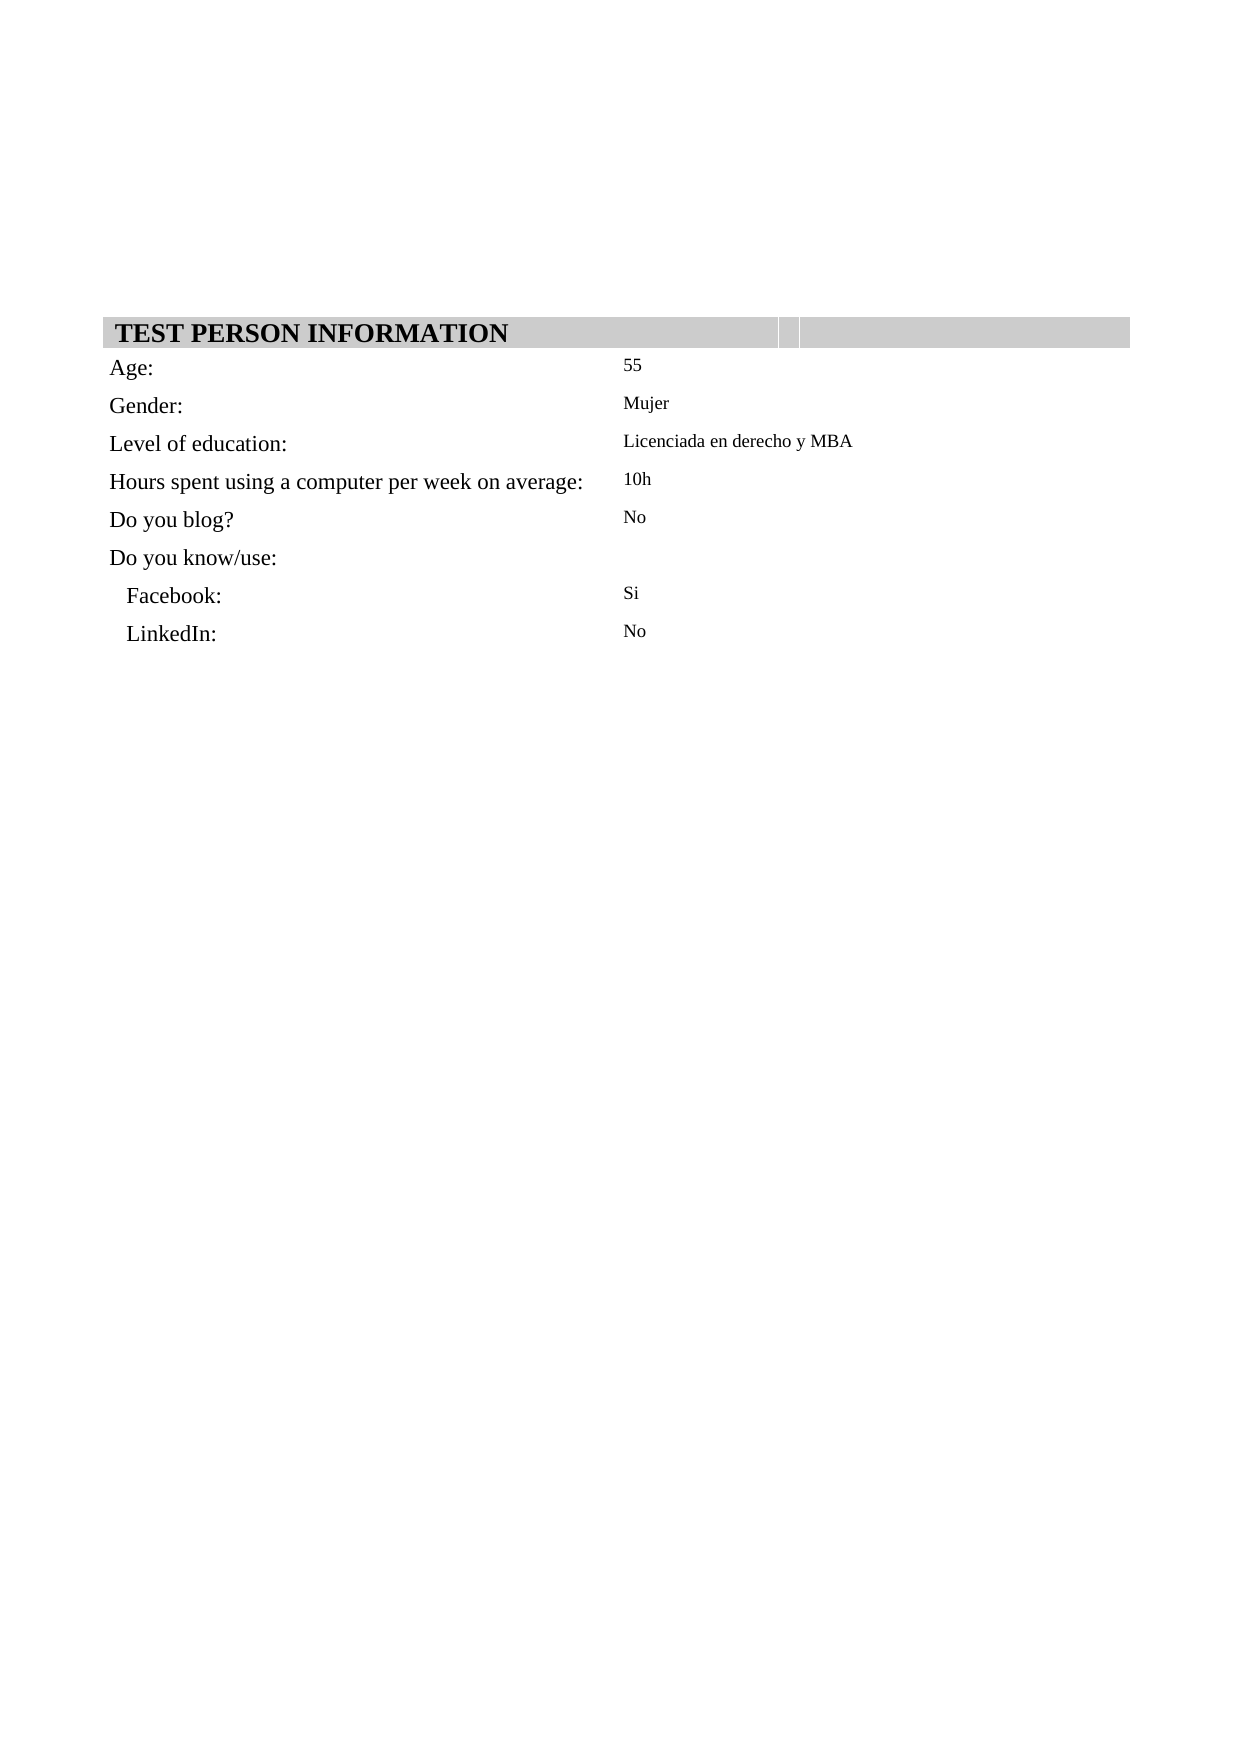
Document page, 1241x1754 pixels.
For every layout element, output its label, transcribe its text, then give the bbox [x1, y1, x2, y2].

table_cell [904, 150, 925, 317]
table_cell [103, 150, 617, 317]
table_cell [946, 317, 967, 348]
table_cell [967, 317, 1089, 348]
table_cell [841, 150, 862, 317]
table_cell [617, 539, 1130, 576]
table_cell 10h [617, 463, 1130, 500]
table_cell No [617, 500, 1130, 538]
table_cell [904, 317, 925, 348]
table_cell [925, 317, 946, 348]
table_cell [758, 317, 778, 348]
table_cell Facebook: [103, 576, 617, 614]
table_cell [841, 317, 862, 348]
table_cell Licenciada en derecho y MBA [617, 424, 1130, 462]
table_cell [758, 150, 778, 317]
table_cell [779, 150, 799, 317]
table_cell [820, 317, 841, 348]
table_cell [779, 317, 799, 348]
table_cell Hours spent using a computer per week on average: [103, 463, 617, 500]
table_cell Level of education: [103, 424, 617, 462]
table_cell [617, 150, 758, 317]
table_cell [925, 150, 946, 317]
table_cell Si [617, 576, 1130, 614]
table_cell Gender: [103, 386, 617, 424]
table_cell [1089, 317, 1130, 348]
table_cell Age: [103, 348, 617, 386]
table_cell Do you blog? [103, 500, 617, 538]
table_cell [1089, 150, 1130, 317]
table_cell No [617, 615, 1130, 652]
table_cell Do you know/use: [103, 539, 617, 576]
table_cell [800, 317, 820, 348]
table_cell [617, 317, 758, 348]
table_cell [883, 150, 904, 317]
table_cell [883, 317, 904, 348]
table_cell TEST PERSON INFORMATION [103, 317, 617, 348]
table_cell [800, 150, 820, 317]
table_cell Mujer [617, 386, 1130, 424]
table_cell [967, 150, 1089, 317]
table_cell [820, 150, 841, 317]
table_cell LinkedIn: [103, 615, 617, 652]
table_cell [862, 317, 883, 348]
table_cell [862, 150, 883, 317]
table_cell 55 [617, 348, 1130, 386]
table_cell [946, 150, 967, 317]
